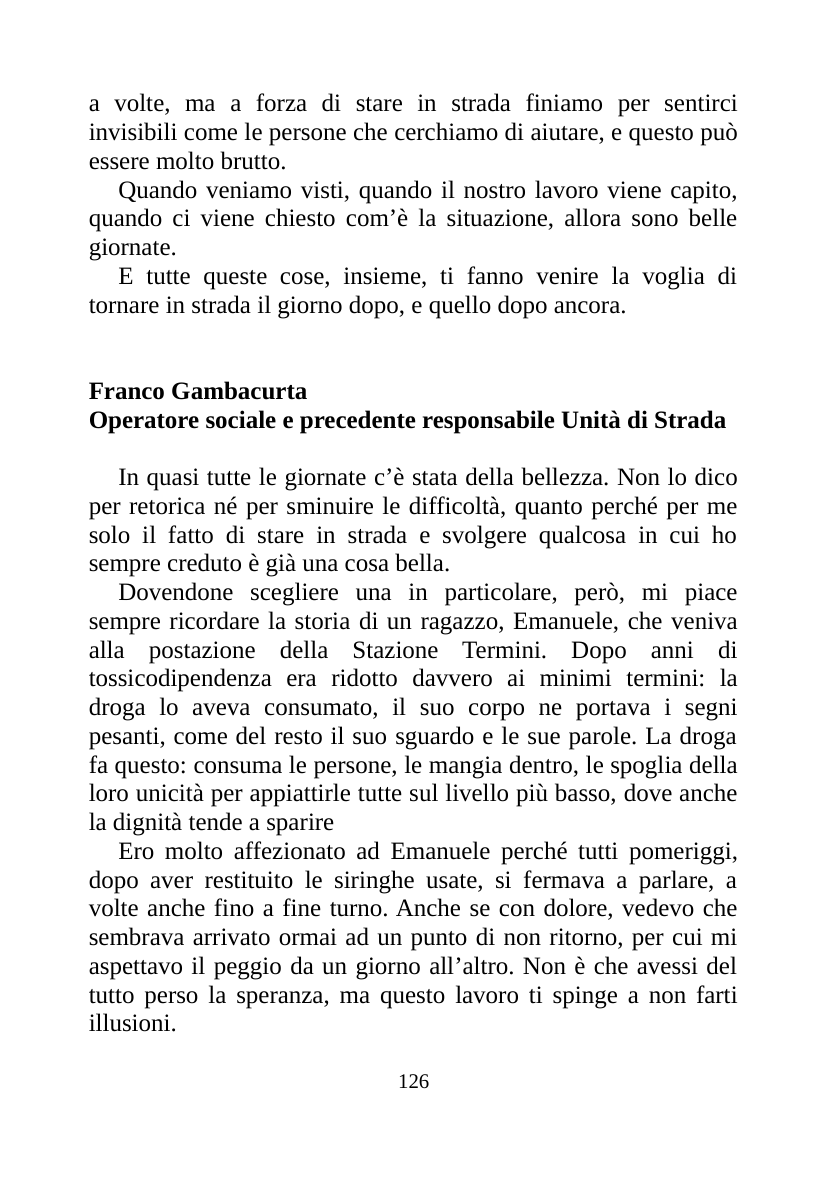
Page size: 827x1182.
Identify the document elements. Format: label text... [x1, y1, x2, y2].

text Dovendone scegliere una in particolare, però, mi piace sempre ricordare la storia di un ragazzo, Emanuele, che veniva alla postazione della Stazione Termini. Dopo anni di tossicodipendenza era ridotto davvero ai minimi termini: la droga lo aveva consumato, il suo corpo ne portava i segni pesanti, come del resto il suo sguardo e le sue parole. La droga fa questo: consuma le persone, le mangia dentro, le spoglia della loro unicità per appiattirle tutte sul livello più basso, dove anche la dignità tende a sparire [88, 577, 738, 836]
text Ero molto affezionato ad Emanuele perché tutti pomeriggi, dopo aver restituito le siringhe usate, si fermava a parlare, a volte anche fino a fine turno. Anche se con dolore, vedevo che sembrava arrivato ormai ad un punto di non ritorno, per cui mi aspettavo il peggio da un giorno all’altro. Non è che avessi del tutto perso la speranza, ma questo lavoro ti spinge a non farti illusioni. [88, 836, 738, 1037]
text In quasi tutte le giornate c’è stata della bellezza. Non lo dico per retorica né per sminuire le difficoltà, quanto perché per me solo il fatto di stare in strada e svolgere qualcosa in cui ho sempre creduto è già una cosa bella. [88, 462, 738, 577]
subtitle Franco Gambacurta [88, 376, 738, 405]
text Quando veniamo visti, quando il nostro lavoro viene capito, quando ci viene chiesto com’è la situazione, allora sono belle giornate. [88, 175, 738, 261]
text a volte, ma a forza di stare in strada finiamo per sentirci invisibili come le persone che cerchiamo di aiutare, e questo può essere molto brutto. [88, 88, 738, 175]
text E tutte queste cose, insieme, ti fanno venire la voglia di tornare in strada il giorno dopo, e quello dopo ancora. [88, 261, 738, 318]
subtitle Operatore sociale e precedente responsabile Unità di Strada [88, 405, 738, 433]
